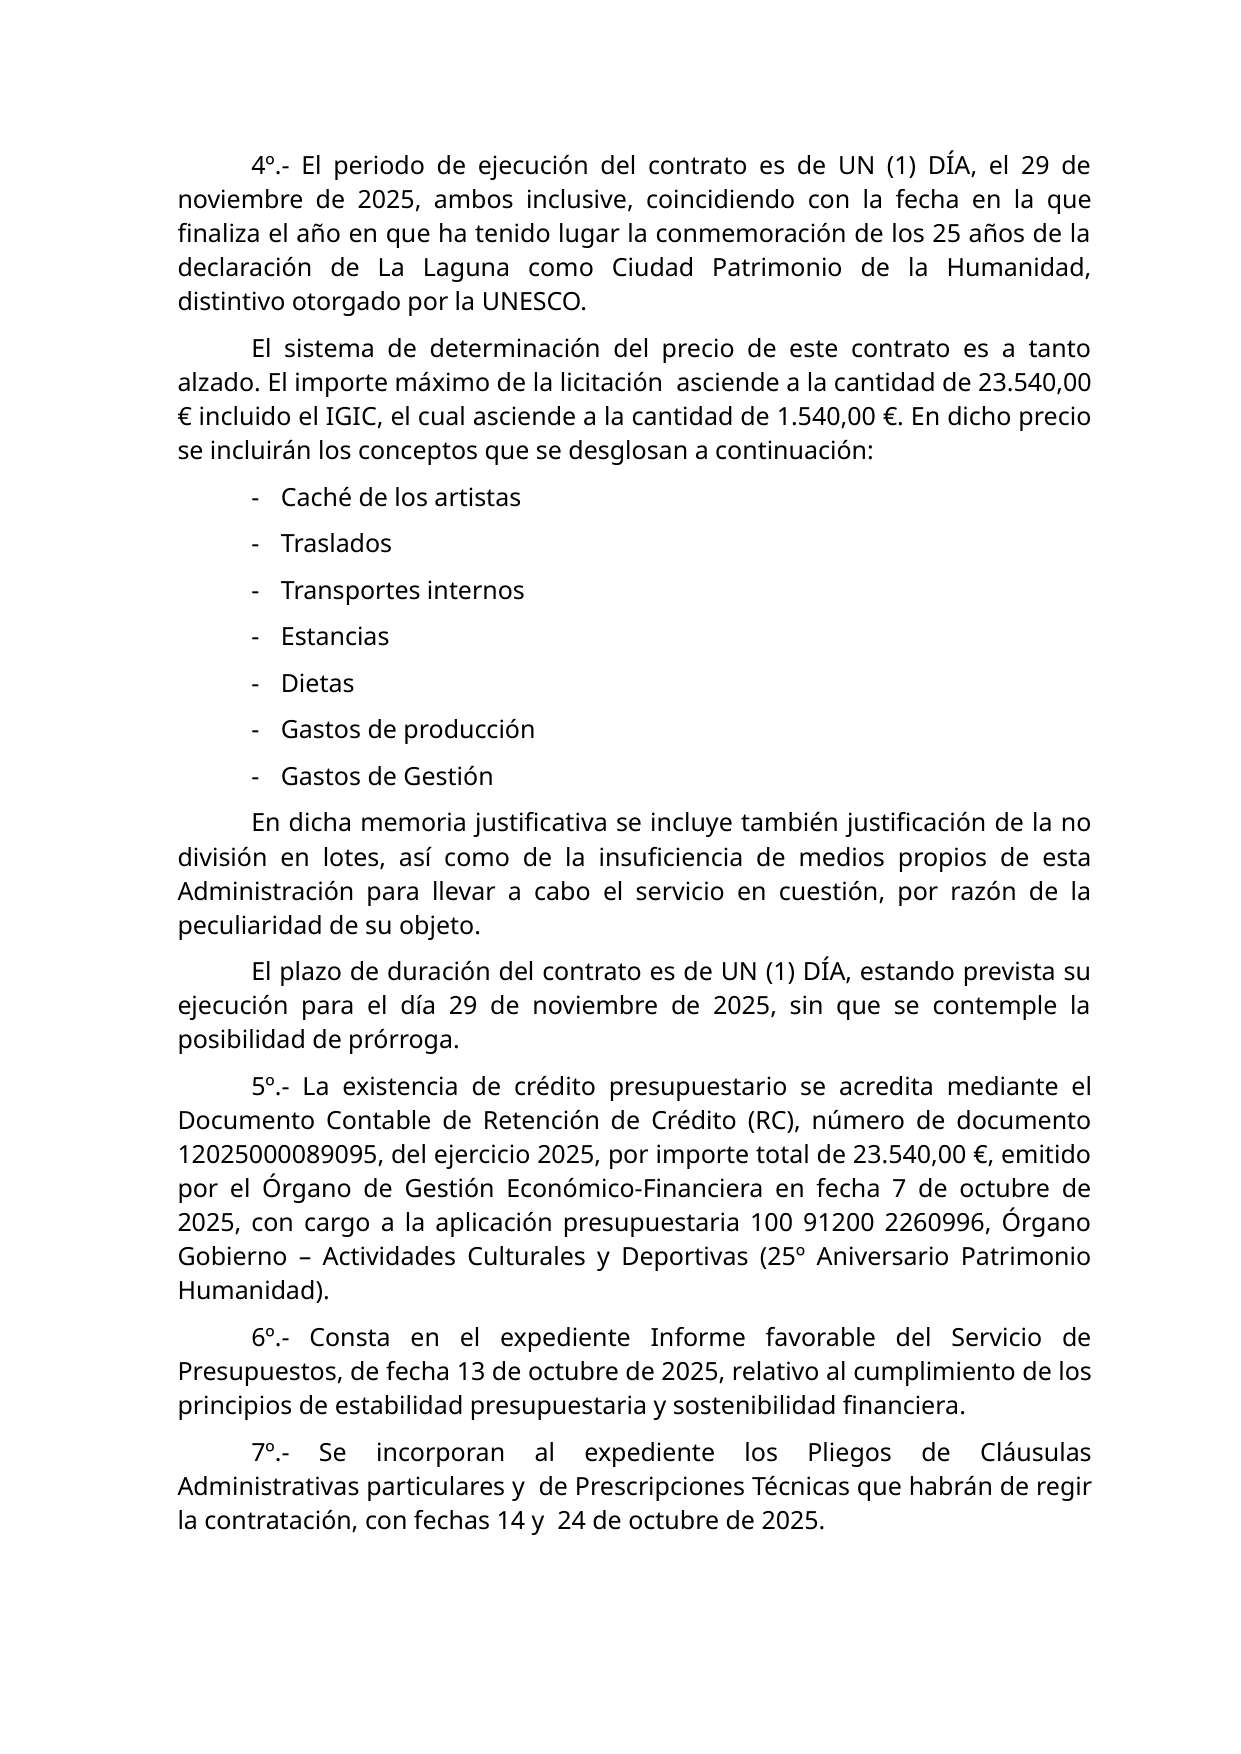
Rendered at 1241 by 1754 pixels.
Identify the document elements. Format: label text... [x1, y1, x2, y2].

list Transportes internos [177, 572, 1093, 606]
text El plazo de duración del contrato es de UN (1) DÍA, estando prevista su ejecución para el día 29 de noviembre de 2025, sin que se contemple la posibilidad de prórroga. [177, 954, 1093, 1056]
list Dietas [177, 665, 1093, 699]
list Gastos de producción [177, 712, 1093, 746]
list Gastos de Gestión [177, 758, 1093, 793]
text 5º.- La existencia de crédito presupuestario se acredita mediante el Documento Contable de Retención de Crédito (RC), número de documento 12025000089095, del ejercicio 2025, por importe total de 23.540,00 €, emitido por el Órgano de Gestión Económico-Financiera en fecha 7 de octubre de 2025, con cargo a la aplicación presupuestaria 100 91200 2260996, Órgano Gobierno – Actividades Culturales y Deportivas (25º Aniversario Patrimonio Humanidad). [177, 1068, 1093, 1307]
list Estancias [177, 619, 1093, 653]
text 7º.- Se incorporan al expediente los Pliegos de Cláusulas Administrativas particulares y de Prescripciones Técnicas que habrán de regir la contratación, con fechas 14 y 24 de octubre de 2025. [177, 1434, 1093, 1536]
text El sistema de determinación del precio de este contrato es a tanto alzado. El importe máximo de la licitación asciende a la cantidad de 23.540,00 € incluido el IGIC, el cual asciende a la cantidad de 1.540,00 €. En dicho precio se incluirán los conceptos que se desglosan a continuación: [177, 330, 1093, 467]
list Caché de los artistas [177, 479, 1093, 513]
text 4º.- El periodo de ejecución del contrato es de UN (1) DÍA, el 29 de noviembre de 2025, ambos inclusive, coincidiendo con la fecha en la que finaliza el año en que ha tenido lugar la conmemoración de los 25 años de la declaración de La Laguna como Ciudad Patrimonio de la Humanidad, distintivo otorgado por la UNESCO. [177, 148, 1093, 318]
list Traslados [177, 526, 1093, 560]
text En dicha memoria justificativa se incluye también justificación de la no división en lotes, así como de la insuficiencia de medios propios de esta Administración para llevar a cabo el servicio en cuestión, por razón de la peculiaridad de su objeto. [177, 805, 1093, 941]
text 6º.- Consta en el expediente Informe favorable del Servicio de Presupuestos, de fecha 13 de octubre de 2025, relativo al cumplimiento de los principios de estabilidad presupuestaria y sostenibilidad financiera. [177, 1319, 1093, 1422]
